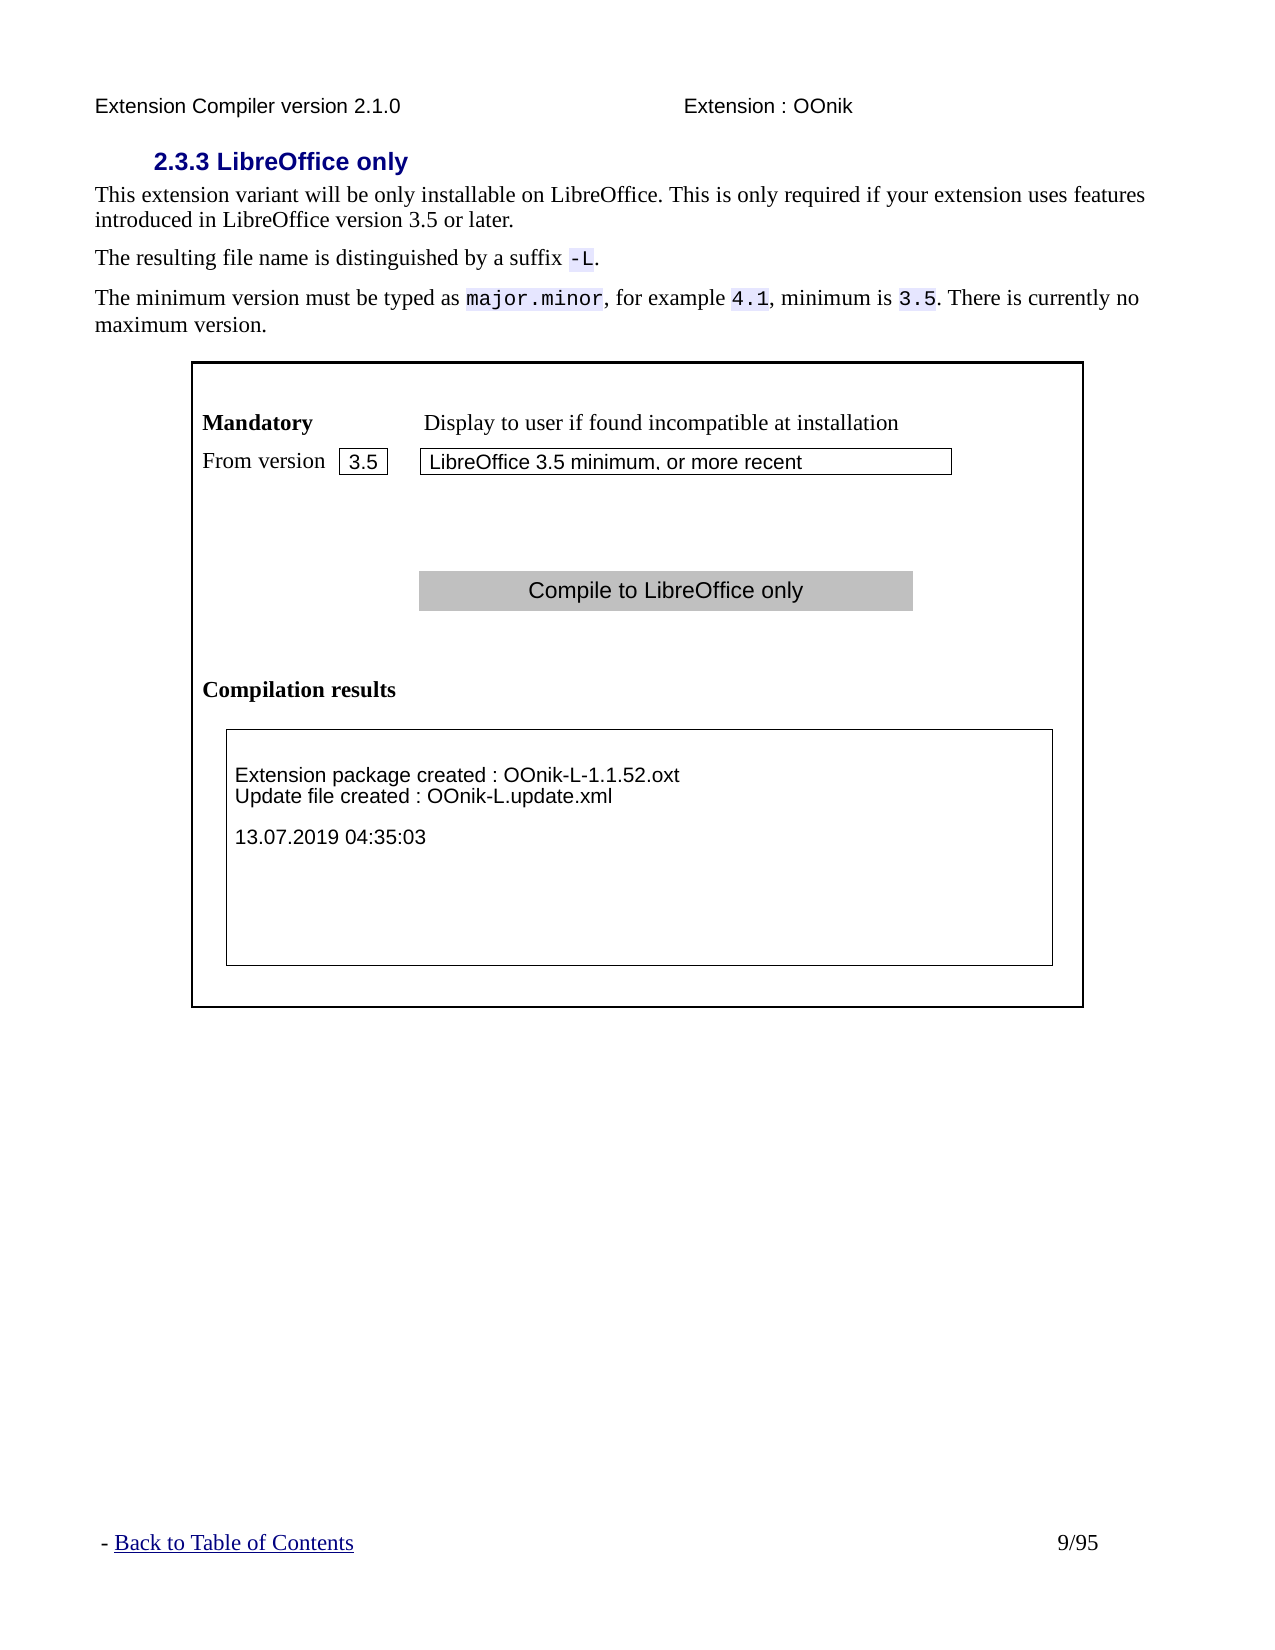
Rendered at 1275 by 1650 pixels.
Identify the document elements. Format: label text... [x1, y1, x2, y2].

text Mandatory Display to user if found incompatible at installation [202, 410, 1073, 436]
text Compilation results [202, 676, 1073, 702]
text The minimum version must be typed as major.minor, for example 4.1, minimum is 3.5. There is currently no maximum version. [94, 284, 1181, 337]
text [388, 448, 420, 474]
text [952, 448, 1073, 474]
text The resulting file name is distinguished by a suffix -L. [94, 245, 1181, 272]
subtitle LibreOffice only [153, 147, 1181, 176]
text This extension variant will be only installable on LibreOffice. This is only required if your extension uses features introduced in LibreOffice version 3.5 or later. [94, 181, 1181, 232]
text From version [202, 448, 339, 474]
